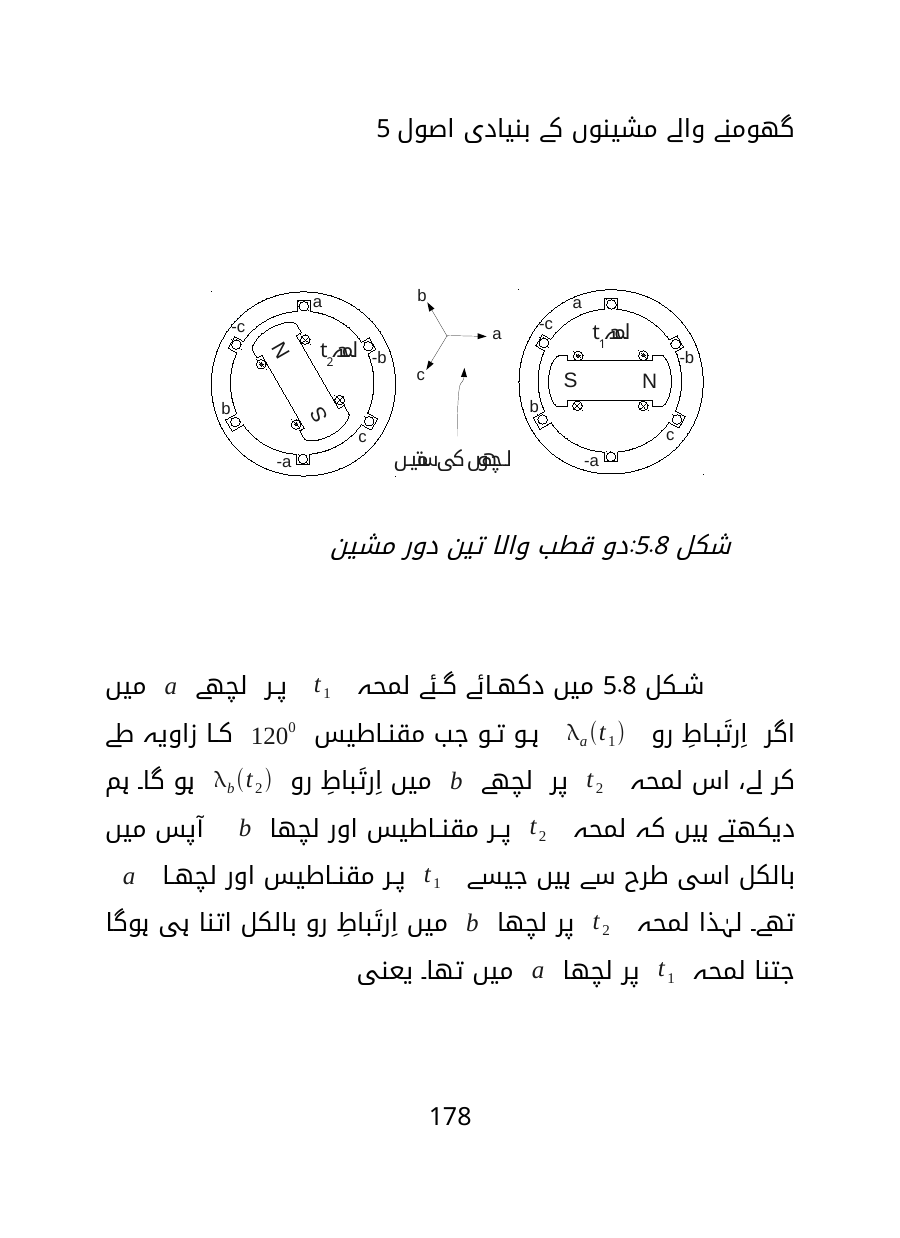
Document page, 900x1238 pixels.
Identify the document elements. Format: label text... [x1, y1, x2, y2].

text شکل 5.8 میں دکھائے گئے لمحہ پر لچھےمیں اگر اِرتَباطِ رو ہو تو جب مقناطیسکا زاویہ طے کر لے، اس لمحہ پر لچھےمیں اِرتَباطِ روہو گا۔ ہم دیکھتے ہیں کہ لمحہ پر مقناطیس اور لچھا آپس میں بالکل اسی طرح سے ہیں جیسے پر مقناطیس اور لچھا تھے۔ لہٰذا لمحہ پر لچھامیں اِرتَباطِ رو بالکل اتنا ہی ہوگا جتنا لمحہپر لچھامیں تھا۔ یعنی [105, 663, 795, 994]
text شکل 5.8:دو قطب والا تین دور مشین [169, 195, 731, 569]
